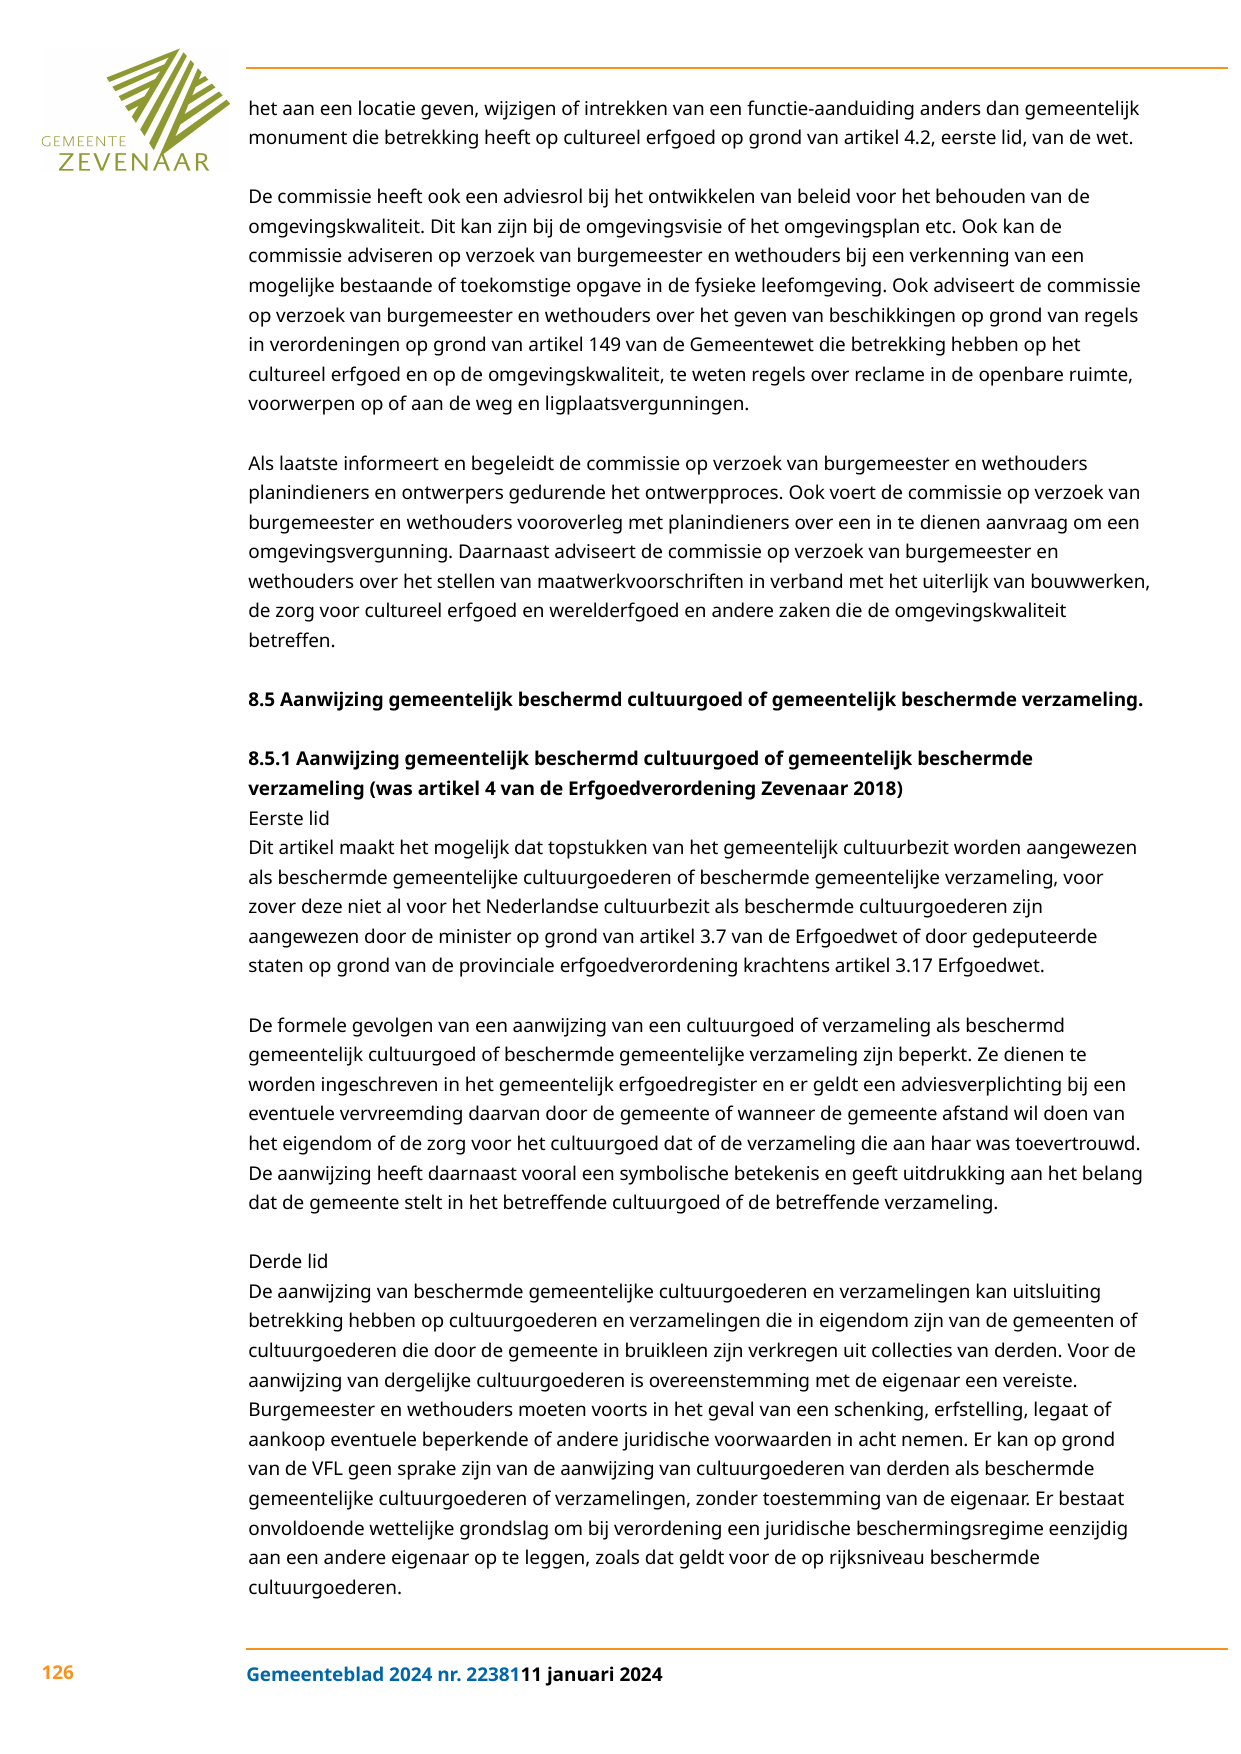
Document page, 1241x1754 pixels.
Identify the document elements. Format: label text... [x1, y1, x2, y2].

text De commissie heeft ook een adviesrol bij het ontwikkelen van beleid voor het behouden van de omgevingskwaliteit. Dit kan zijn bij de omgevingsvisie of het omgevingsplan etc. Ook kan de commissie adviseren op verzoek van burgemeester en wethouders bij een verkenning van een mogelijke bestaande of toekomstige opgave in de fysieke leefomgeving. Ook adviseert de commissie op verzoek van burgemeester en wethouders over het geven van beschikkingen op grond van regels in verordeningen op grond van artikel 149 van de Gemeentewet die betrekking hebben op het cultureel erfgoed en op de omgevingskwaliteit, te weten regels over reclame in de openbare ruimte, voorwerpen op of aan de weg en ligplaatsvergunningen. [248, 183, 1152, 416]
text het aan een locatie geven, wijzigen of intrekken van een functie-aanduiding anders dan gemeentelijk monument die betrekking heeft op cultureel erfgoed op grond van artikel 4.2, eerste lid, van de wet. [248, 95, 1152, 150]
picture [41, 47, 231, 172]
text 8.5.1 Aanwijzing gemeentelijk beschermd cultuurgoed of gemeentelijk beschermde verzameling (was artikel 4 van de Erfgoedverordening Zevenaar 2018) [248, 746, 1152, 801]
text Derde lid [248, 1248, 1152, 1274]
text 8.5 Aanwijzing gemeentelijk beschermd cultuurgoed of gemeentelijk beschermde verzameling. [248, 686, 1152, 712]
text Dit artikel maakt het mogelijk dat topstukken van het gemeentelijk cultuurbezit worden aangewezen als beschermde gemeentelijke cultuurgoederen of beschermde gemeentelijke verzameling, voor zover deze niet al voor het Nederlandse cultuurbezit als beschermde cultuurgoederen zijn aangewezen door de minister op grond van artikel 3.7 van de Erfgoedwet of door gedeputeerde staten op grond van de provinciale erfgoedverordening krachtens artikel 3.17 Erfgoedwet. [248, 834, 1152, 978]
text Als laatste informeert en begeleidt de commissie op verzoek van burgemeester en wethouders planindieners en ontwerpers gedurende het ontwerpproces. Ook voert de commissie op verzoek van burgemeester en wethouders vooroverleg met planindieners over een in te dienen aanvraag om een omgevingsvergunning. Daarnaast adviseert de commissie op verzoek van burgemeester en wethouders over het stellen van maatwerkvoorschriften in verband met het uiterlijk van bouwwerken, de zorg voor cultureel erfgoed en werelderfgoed en andere zaken die de omgevingskwaliteit betreffen. [248, 450, 1152, 653]
text De formele gevolgen van een aanwijzing van een cultuurgoed of verzameling als beschermd gemeentelijk cultuurgoed of beschermde gemeentelijke verzameling zijn beperkt. Ze dienen te worden ingeschreven in het gemeentelijk erfgoedregister en er geldt een adviesverplichting bij een eventuele vervreemding daarvan door de gemeente of wanneer de gemeente afstand wil doen van het eigendom of de zorg voor het cultuurgoed dat of de verzameling die aan haar was toevertrouwd. De aanwijzing heeft daarnaast vooral een symbolische betekenis en geeft uitdrukking aan het belang dat de gemeente stelt in het betreffende cultuurgoed of de betreffende verzameling. [248, 1012, 1152, 1215]
text Eerste lid [248, 805, 1152, 831]
text De aanwijzing van beschermde gemeentelijke cultuurgoederen en verzamelingen kan uitsluiting betrekking hebben op cultuurgoederen en verzamelingen die in eigendom zijn van de gemeenten of cultuurgoederen die door de gemeente in bruikleen zijn verkregen uit collecties van derden. Voor de aanwijzing van dergelijke cultuurgoederen is overeenstemming met de eigenaar een vereiste. Burgemeester en wethouders moeten voorts in het geval van een schenking, erfstelling, legaat of aankoop eventuele beperkende of andere juridische voorwaarden in acht nemen. Er kan op grond van de VFL geen sprake zijn van de aanwijzing van cultuurgoederen van derden als beschermde gemeentelijke cultuurgoederen of verzamelingen, zonder toestemming van de eigenaar. Er bestaat onvoldoende wettelijke grondslag om bij verordening een juridische beschermingsregime eenzijdig aan een andere eigenaar op te leggen, zoals dat geldt voor de op rijksniveau beschermde cultuurgoederen. [248, 1278, 1152, 1600]
